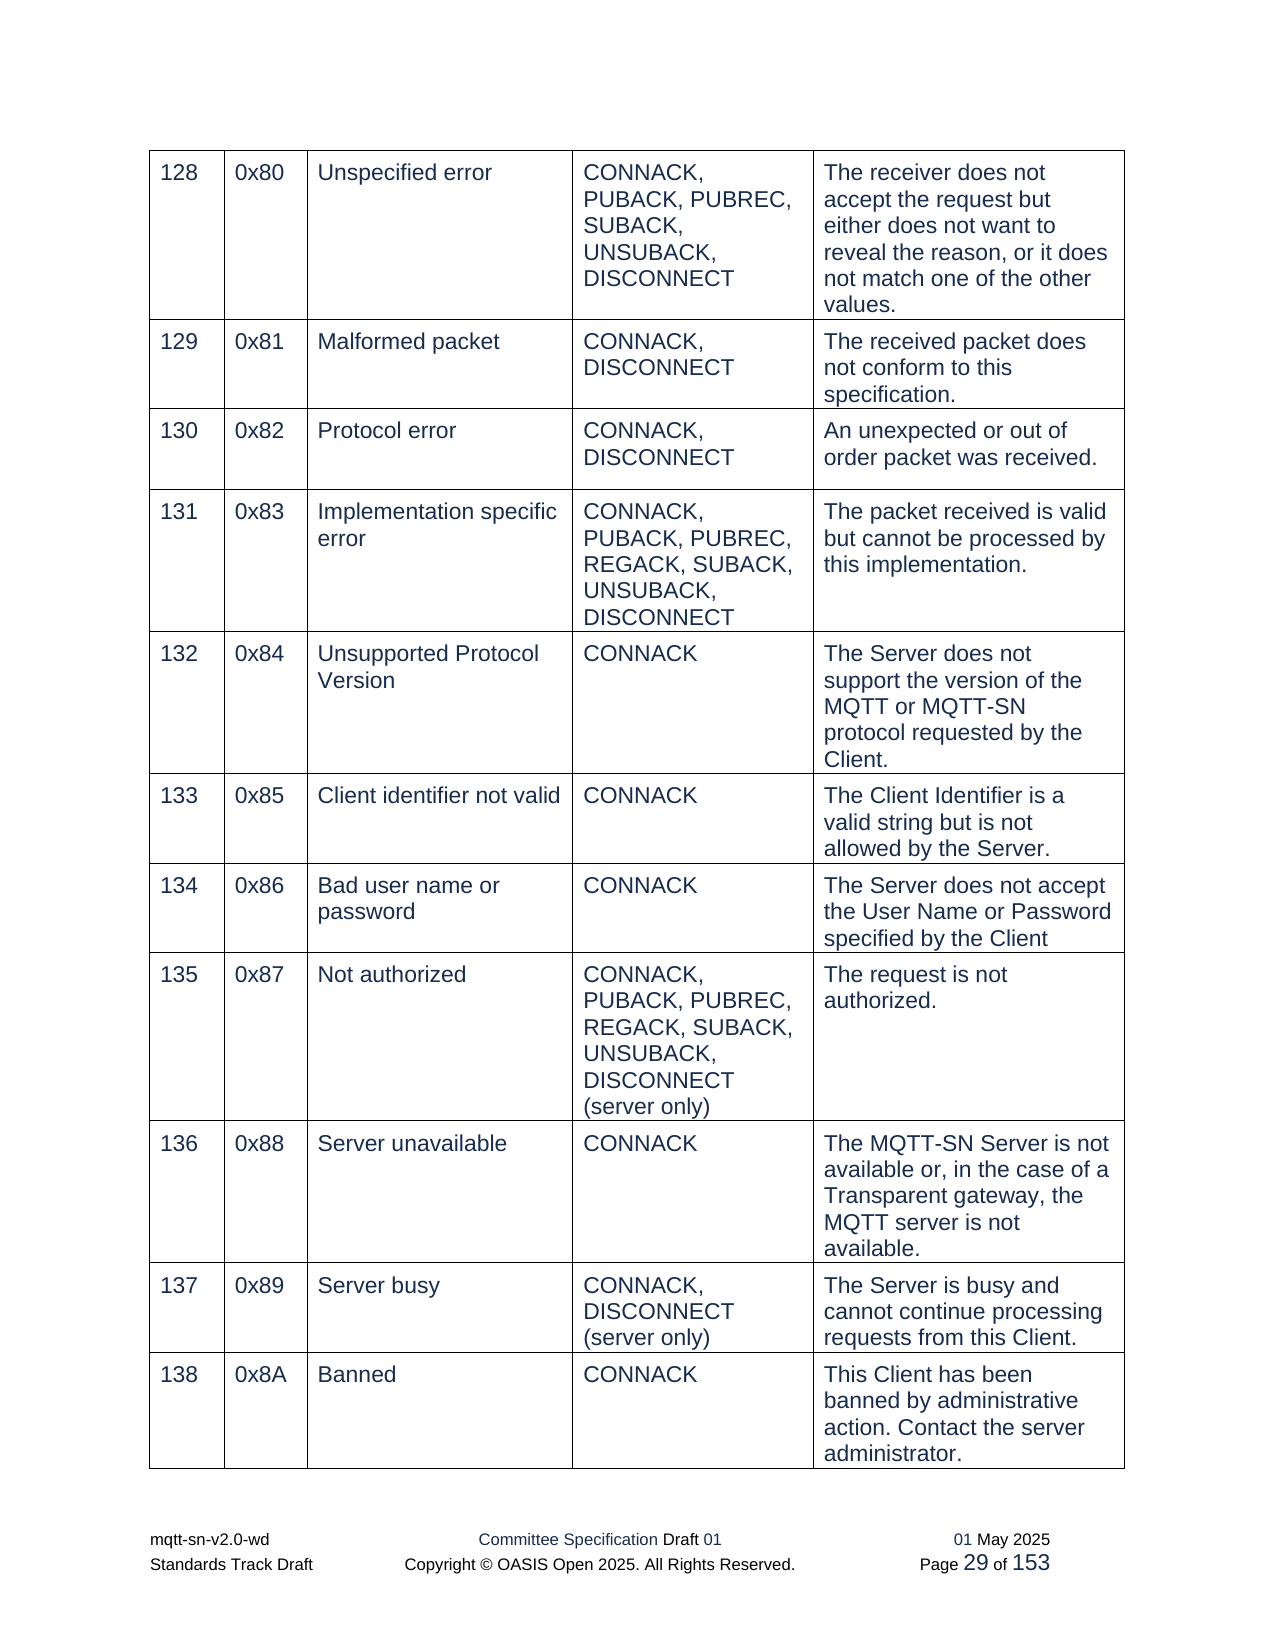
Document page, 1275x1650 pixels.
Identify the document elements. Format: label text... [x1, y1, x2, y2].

table_cell Server busy [308, 1263, 572, 1352]
table_cell 0x82 [225, 409, 307, 489]
table_cell CONNACK [573, 1121, 813, 1262]
table_cell The Client Identifier is a valid string but is not allowed by the Server. [814, 774, 1124, 862]
table_cell The MQTT-SN Server is not available or, in the case of a Transparent gateway, the MQTT server is not available. [814, 1121, 1124, 1262]
table_cell 0x81 [225, 320, 307, 408]
table_cell The Server does not accept the User Name or Password specified by the Client [814, 864, 1124, 952]
table_cell This Client has been banned by administrative action. Contact the server administrator. [814, 1353, 1124, 1467]
table_cell Unsupported Protocol Version [308, 632, 572, 773]
table_cell Server unavailable [308, 1121, 572, 1262]
table_cell 0x83 [225, 490, 307, 631]
table_cell 0x85 [225, 774, 307, 862]
table_cell Unspecified error [308, 151, 572, 318]
table_cell CONNACK, DISCONNECT [573, 409, 813, 489]
table_cell 134 [150, 864, 224, 952]
table_cell 129 [150, 320, 224, 408]
table_cell Banned [308, 1353, 572, 1467]
table_cell CONNACK, DISCONNECT [573, 320, 813, 408]
table_cell 0x84 [225, 632, 307, 773]
table_cell 130 [150, 409, 224, 489]
table_cell Protocol error [308, 409, 572, 489]
table_cell The received packet does not conform to this specification. [814, 320, 1124, 408]
table_cell The receiver does not accept the request but either does not want to reveal the reason, or it does not match one of the other values. [814, 151, 1124, 318]
table_cell 0x80 [225, 151, 307, 318]
table_cell CONNACK [573, 864, 813, 952]
table_cell 131 [150, 490, 224, 631]
table_cell 128 [150, 151, 224, 318]
table_cell 0x87 [225, 953, 307, 1120]
table_cell 132 [150, 632, 224, 773]
table_cell 137 [150, 1263, 224, 1352]
table_cell CONNACK [573, 632, 813, 773]
table_cell CONNACK [573, 1353, 813, 1467]
table_cell Not authorized [308, 953, 572, 1120]
table_cell CONNACK, PUBACK, PUBREC, SUBACK, UNSUBACK, DISCONNECT [573, 151, 813, 318]
table_cell The packet received is valid but cannot be processed by this implementation. [814, 490, 1124, 631]
table_cell Implementation specific error [308, 490, 572, 631]
table_cell 0x8A [225, 1353, 307, 1467]
table_cell The Server does not support the version of the MQTT or MQTT-SN protocol requested by the Client. [814, 632, 1124, 773]
table_cell 138 [150, 1353, 224, 1467]
table_cell CONNACK, PUBACK, PUBREC, REGACK, SUBACK, UNSUBACK, DISCONNECT (server only) [573, 953, 813, 1120]
table_cell 0x88 [225, 1121, 307, 1262]
table_cell CONNACK, DISCONNECT (server only) [573, 1263, 813, 1352]
table_cell 0x89 [225, 1263, 307, 1352]
table_cell CONNACK [573, 774, 813, 862]
table_cell 135 [150, 953, 224, 1120]
table_cell CONNACK, PUBACK, PUBREC, REGACK, SUBACK, UNSUBACK, DISCONNECT [573, 490, 813, 631]
table_cell 133 [150, 774, 224, 862]
table_cell 0x86 [225, 864, 307, 952]
table_cell An unexpected or out of order packet was received. [814, 409, 1124, 489]
table_cell Malformed packet [308, 320, 572, 408]
table_cell Client identifier not valid [308, 774, 572, 862]
table_cell The Server is busy and cannot continue processing requests from this Client. [814, 1263, 1124, 1352]
table_cell 136 [150, 1121, 224, 1262]
table_cell The request is not authorized. [814, 953, 1124, 1120]
table_cell Bad user name or password [308, 864, 572, 952]
